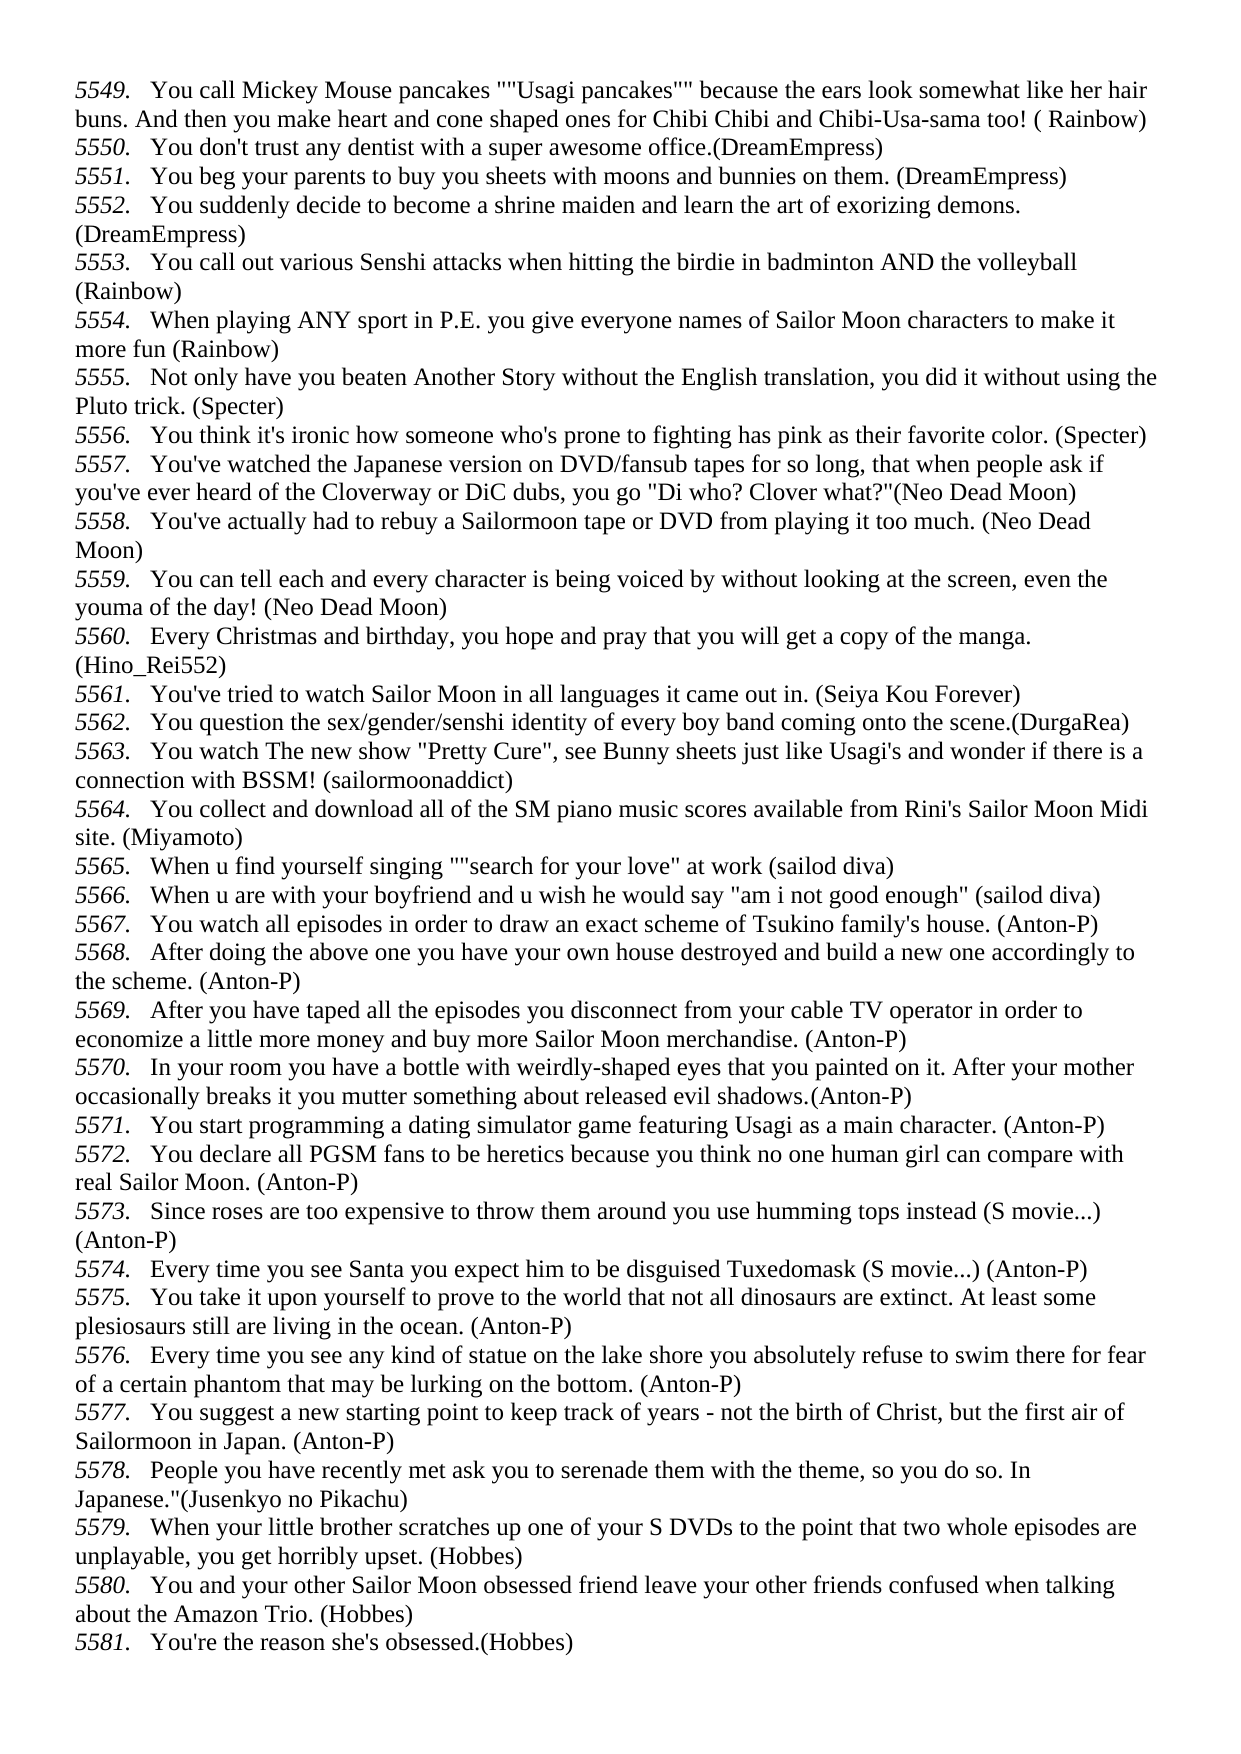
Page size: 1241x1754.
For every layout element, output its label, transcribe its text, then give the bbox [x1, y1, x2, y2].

list After you have taped all the episodes you disconnect from your cable TV operator in order to economize a little more money and buy more Sailor Moon merchandise. (Anton-P) [75, 995, 1165, 1052]
list You think it's ironic how someone who's prone to fighting has pink as their favorite color. (Specter) [75, 420, 1165, 449]
list Since roses are too expensive to throw them around you use humming tops instead (S movie...) (Anton-P) [75, 1196, 1165, 1254]
list Not only have you beaten Another Story without the English translation, you did it without using the Pluto trick. (Specter) [75, 362, 1165, 420]
list You've tried to watch Sailor Moon in all languages it came out in. (Seiya Kou Forever) [75, 679, 1165, 707]
list You call out various Senshi attacks when hitting the birdie in badminton AND the volleyball (Rainbow) [75, 247, 1165, 305]
list You watch all episodes in order to draw an exact scheme of Tsukino family's house. (Anton-P) [75, 909, 1165, 937]
list When u find yourself singing ""search for your love" at work (sailod diva) [75, 851, 1165, 880]
list When u are with your boyfriend and u wish he would say "am i not good enough" (sailod diva) [75, 880, 1165, 909]
list You watch The new show "Pretty Cure", see Bunny sheets just like Usagi's and wonder if there is a connection with BSSM! (sailormoonaddict) [75, 736, 1165, 794]
list When your little brother scratches up one of your S DVDs to the point that two whole episodes are unplayable, you get horribly upset. (Hobbes) [75, 1512, 1165, 1570]
list You don't trust any dentist with a super awesome office.(DreamEmpress) [75, 132, 1165, 161]
list You're the reason she's obsessed.(Hobbes) [75, 1627, 1165, 1656]
list People you have recently met ask you to serenade them with the theme, so you do so. In Japanese."(Jusenkyo no Pikachu) [75, 1455, 1165, 1512]
list You beg your parents to buy you sheets with moons and bunnies on them. (DreamEmpress) [75, 161, 1165, 190]
list You and your other Sailor Moon obsessed friend leave your other friends confused when talking about the Amazon Trio. (Hobbes) [75, 1570, 1165, 1627]
list You can tell each and every character is being voiced by without looking at the screen, even the youma of the day! (Neo Dead Moon) [75, 564, 1165, 621]
list You question the sex/gender/senshi identity of every boy band coming onto the scene.(DurgaRea) [75, 707, 1165, 736]
list Every time you see Santa you expect him to be disguised Tuxedomask (S movie...) (Anton-P) [75, 1254, 1165, 1282]
list You take it upon yourself to prove to the world that not all dinosaurs are extinct. At least some plesiosaurs still are living in the ocean. (Anton-P) [75, 1282, 1165, 1340]
list You collect and download all of the SM piano music scores available from Rini's Sailor Moon Midi site. (Miyamoto) [75, 794, 1165, 851]
list After doing the above one you have your own house destroyed and build a new one accordingly to the scheme. (Anton-P) [75, 937, 1165, 995]
list You suddenly decide to become a shrine maiden and learn the art of exorizing demons. (DreamEmpress) [75, 190, 1165, 247]
list When playing ANY sport in P.E. you give everyone names of Sailor Moon characters to make it more fun (Rainbow) [75, 305, 1165, 362]
list You call Mickey Mouse pancakes ""Usagi pancakes"" because the ears look somewhat like her hair buns. And then you make heart and cone shaped ones for Chibi Chibi and Chibi-Usa-sama too! ( Rainbow) [75, 75, 1165, 132]
list You declare all PGSM fans to be heretics because you think no one human girl can compare with real Sailor Moon. (Anton-P) [75, 1139, 1165, 1196]
list You've watched the Japanese version on DVD/fansub tapes for so long, that when people ask if you've ever heard of the Cloverway or DiC dubs, you go "Di who? Clover what?"(Neo Dead Moon) [75, 449, 1165, 506]
list You start programming a dating simulator game featuring Usagi as a main character. (Anton-P) [75, 1110, 1165, 1139]
list You suggest a new starting point to keep track of years - not the birth of Christ, but the first air of Sailormoon in Japan. (Anton-P) [75, 1397, 1165, 1455]
list In your room you have a bottle with weirdly-shaped eyes that you painted on it. After your mother occasionally breaks it you mutter something about released evil shadows. (Anton-P) [75, 1052, 1165, 1110]
list You've actually had to rebuy a Sailormoon tape or DVD from playing it too much. (Neo Dead Moon) [75, 506, 1165, 564]
list Every Christmas and birthday, you hope and pray that you will get a copy of the manga. (Hino_Rei552) [75, 621, 1165, 679]
list Every time you see any kind of statue on the lake shore you absolutely refuse to swim there for fear of a certain phantom that may be lurking on the bottom. (Anton-P) [75, 1340, 1165, 1397]
